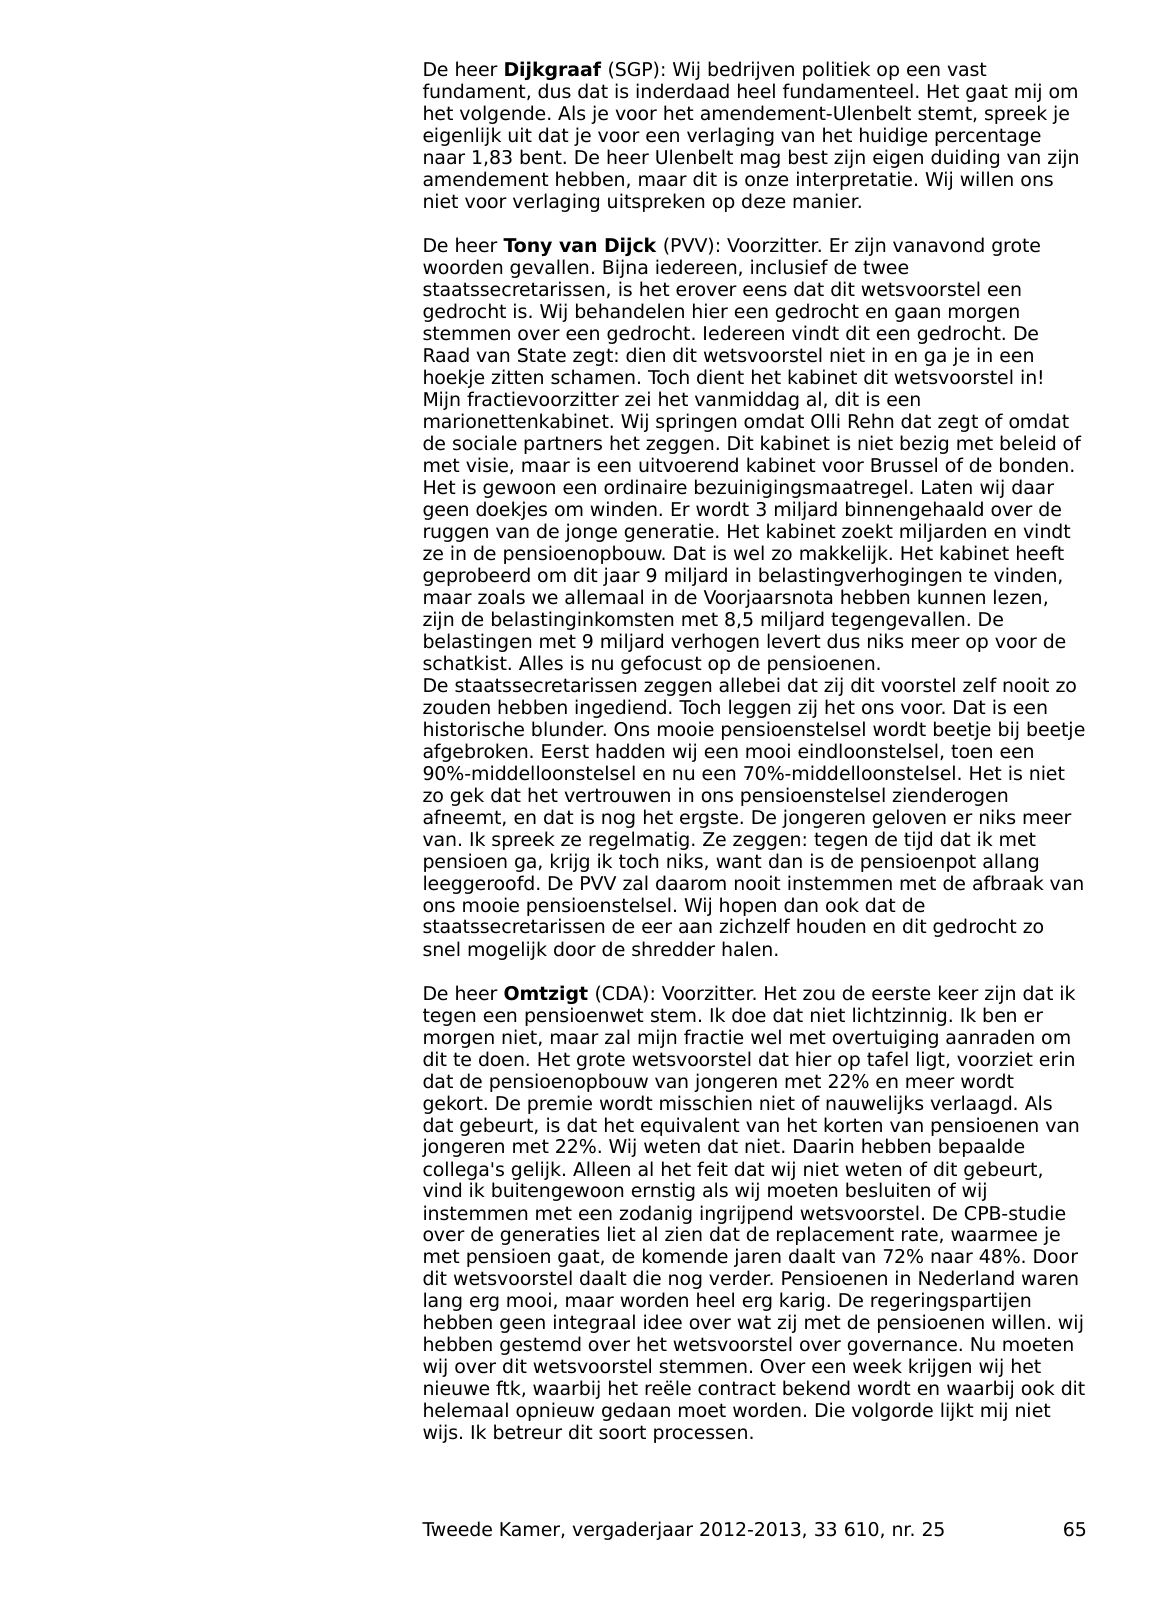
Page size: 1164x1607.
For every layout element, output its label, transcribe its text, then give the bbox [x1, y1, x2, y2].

text De heer Omtzigt (CDA): Voorzitter. Het zou de eerste keer zijn dat ik tegen een pensioenwet stem. Ik doe dat niet lichtzinnig. Ik ben er morgen niet, maar zal mijn fractie wel met overtuiging aanraden om dit te doen. Het grote wetsvoorstel dat hier op tafel ligt, voorziet erin dat de pensioenopbouw van jongeren met 22% en meer wordt gekort. De premie wordt misschien niet of nauwelijks verlaagd. Als dat gebeurt, is dat het equivalent van het korten van pensioenen van jongeren met 22%. Wij weten dat niet. Daarin hebben bepaalde collega's gelijk. Alleen al het feit dat wij niet weten of dit gebeurt, vind ik buitengewoon ernstig als wij moeten besluiten of wij instemmen met een zodanig ingrijpend wetsvoorstel. De CPB-studie over de generaties liet al zien dat de replacement rate, waarmee je met pensioen gaat, de komende jaren daalt van 72% naar 48%. Door dit wetsvoorstel daalt die nog verder. Pensioenen in Nederland waren lang erg mooi, maar worden heel erg karig. De regeringspartijen hebben geen integraal idee over wat zij met de pensioenen willen. wij hebben gestemd over het wetsvoorstel over governance. Nu moeten wij over dit wetsvoorstel stemmen. Over een week krijgen wij het nieuwe ftk, waarbij het reële contract bekend wordt en waarbij ook dit helemaal opnieuw gedaan moet worden. Die volgorde lijkt mij niet wijs. Ik betreur dit soort processen. [422, 983, 1087, 1444]
text De heer Dijkgraaf (SGP): Wij bedrijven politiek op een vast fundament, dus dat is inderdaad heel fundamenteel. Het gaat mij om het volgende. Als je voor het amendement-Ulenbelt stemt, spreek je eigenlijk uit dat je voor een verlaging van het huidige percentage naar 1,83 bent. De heer Ulenbelt mag best zijn eigen duiding van zijn amendement hebben, maar dit is onze interpretatie. Wij willen ons niet voor verlaging uitspreken op deze manier. [422, 59, 1087, 213]
text De staatssecretarissen zeggen allebei dat zij dit voorstel zelf nooit zo zouden hebben ingediend. Toch leggen zij het ons voor. Dat is een historische blunder. Ons mooie pensioenstelsel wordt beetje bij beetje afgebroken. Eerst hadden wij een mooi eindloonstelsel, toen een 90%-middelloonstelsel en nu een 70%-middelloonstelsel. Het is niet zo gek dat het vertrouwen in ons pensioenstelsel zienderogen afneemt, en dat is nog het ergste. De jongeren geloven er niks meer van. Ik spreek ze regelmatig. Ze zeggen: tegen de tijd dat ik met pensioen ga, krijg ik toch niks, want dan is de pensioenpot allang leeggeroofd. De PVV zal daarom nooit instemmen met de afbraak van ons mooie pensioenstelsel. Wij hopen dan ook dat de staatssecretarissen de eer aan zichzelf houden en dit gedrocht zo snel mogelijk door de shredder halen. [422, 675, 1087, 960]
text De heer Tony van Dijck (PVV): Voorzitter. Er zijn vanavond grote woorden gevallen. Bijna iedereen, inclusief de twee staatssecretarissen, is het erover eens dat dit wetsvoorstel een gedrocht is. Wij behandelen hier een gedrocht en gaan morgen stemmen over een gedrocht. Iedereen vindt dit een gedrocht. De Raad van State zegt: dien dit wetsvoorstel niet in en ga je in een hoekje zitten schamen. Toch dient het kabinet dit wetsvoorstel in! Mijn fractievoorzitter zei het vanmiddag al, dit is een marionettenkabinet. Wij springen omdat Olli Rehn dat zegt of omdat de sociale partners het zeggen. Dit kabinet is niet bezig met beleid of met visie, maar is een uitvoerend kabinet voor Brussel of de bonden. Het is gewoon een ordinaire bezuinigingsmaatregel. Laten wij daar geen doekjes om winden. Er wordt 3 miljard binnengehaald over de ruggen van de jonge generatie. Het kabinet zoekt miljarden en vindt ze in de pensioenopbouw. Dat is wel zo makkelijk. Het kabinet heeft geprobeerd om dit jaar 9 miljard in belastingverhogingen te vinden, maar zoals we allemaal in de Voorjaarsnota hebben kunnen lezen, zijn de belastinginkomsten met 8,5 miljard tegengevallen. De belastingen met 9 miljard verhogen levert dus niks meer op voor de schatkist. Alles is nu gefocust op de pensioenen. [422, 235, 1087, 675]
